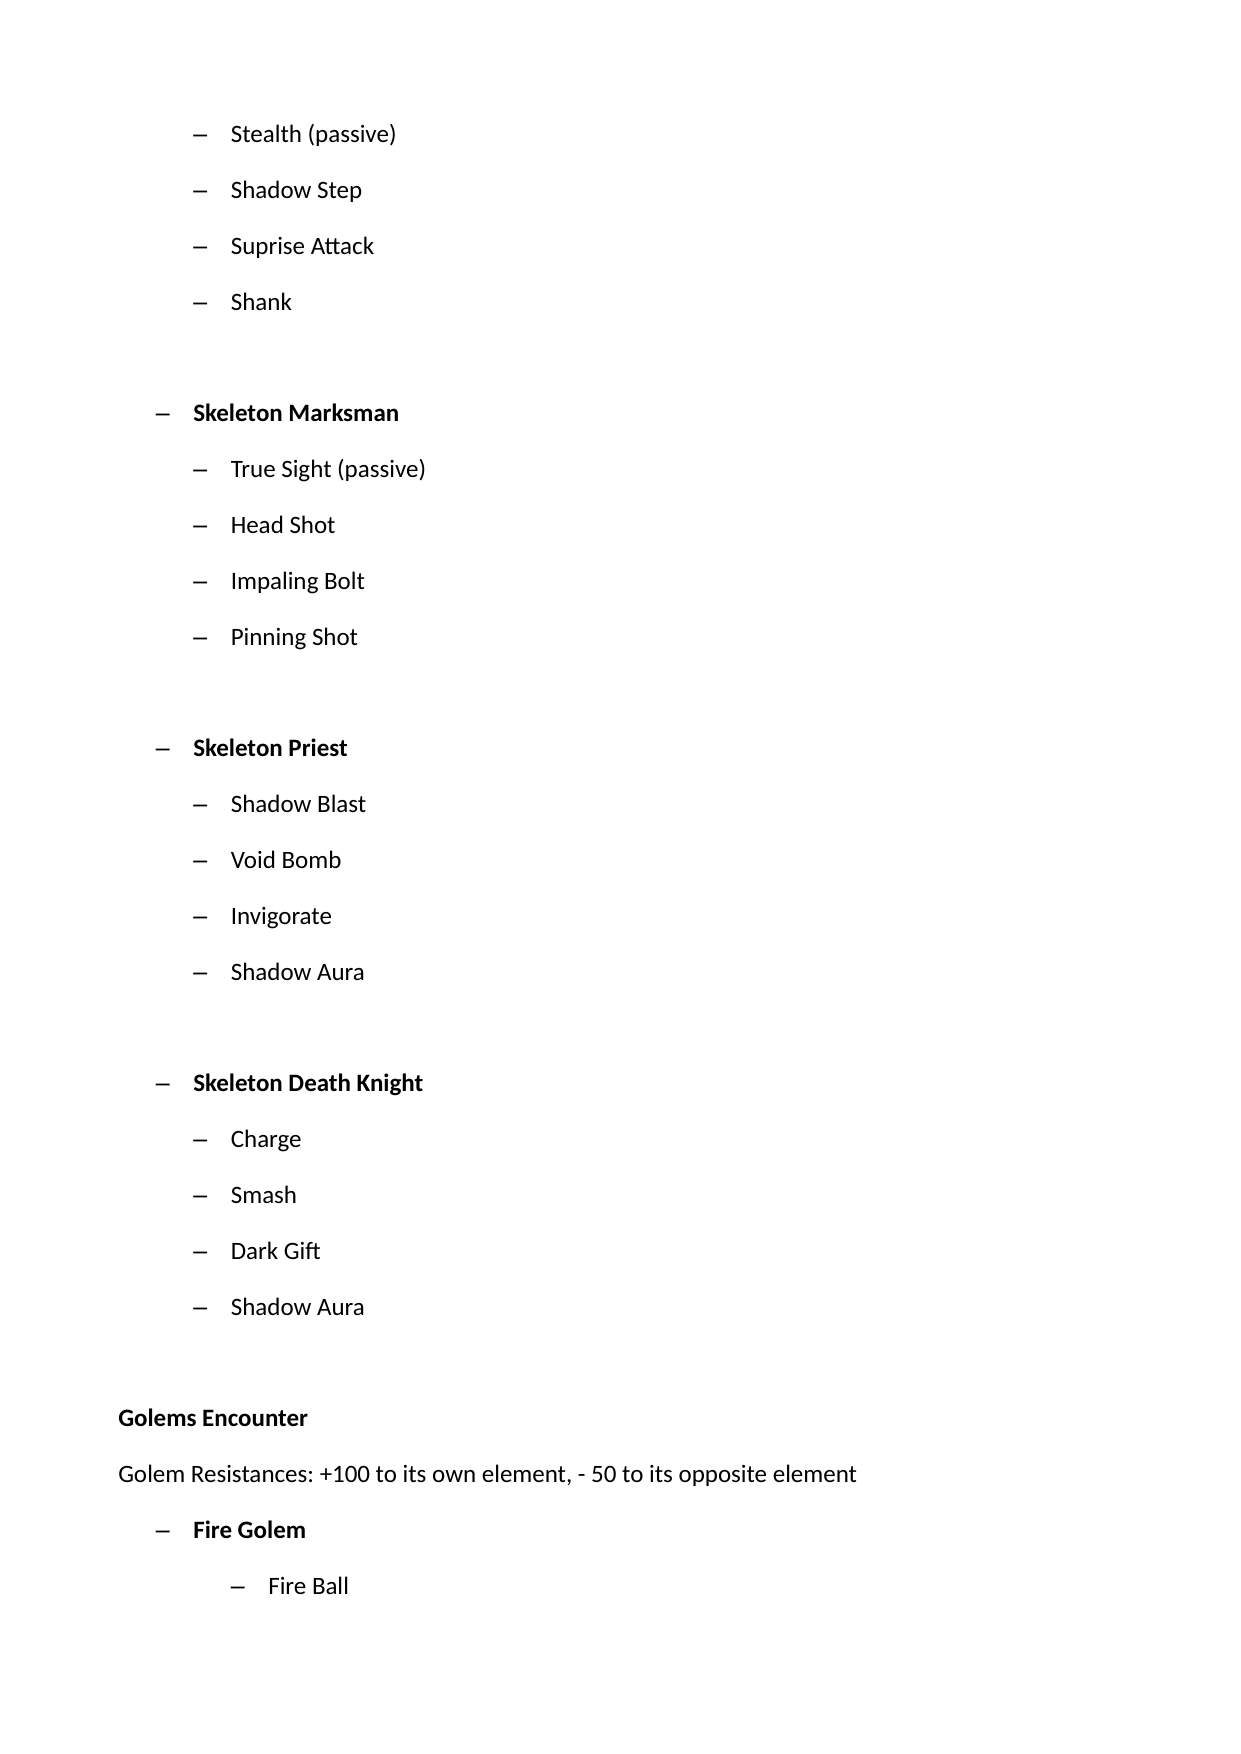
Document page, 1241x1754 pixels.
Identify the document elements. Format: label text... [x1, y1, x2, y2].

list Shadow Aura [193, 1291, 1122, 1321]
text Golems Encounter [118, 1402, 1122, 1433]
list Shadow Blast [193, 788, 1122, 819]
list Charge [193, 1123, 1122, 1154]
list Dark Gift [193, 1235, 1122, 1265]
list Invigorate [193, 900, 1122, 930]
list Stealth (passive) [193, 118, 1122, 149]
list Pinning Shot [193, 621, 1122, 651]
list Skeleton Marksman [156, 397, 1122, 428]
list Skeleton Priest [156, 732, 1122, 763]
list True Sight (passive) [193, 453, 1122, 484]
list Impaling Bolt [193, 565, 1122, 595]
list Fire Golem [156, 1514, 1122, 1544]
list Skeleton Death Knight [156, 1067, 1122, 1098]
text Golem Resistances: +100 to its own element, - 50 to its opposite element [118, 1458, 1122, 1489]
list Shadow Step [193, 174, 1122, 204]
list Smash [193, 1179, 1122, 1209]
list Suprise Attack [193, 230, 1122, 260]
list Shank [193, 286, 1122, 316]
list Fire Ball [231, 1570, 1122, 1600]
list Void Bomb [193, 844, 1122, 874]
list Shadow Aura [193, 956, 1122, 986]
list Head Shot [193, 509, 1122, 539]
